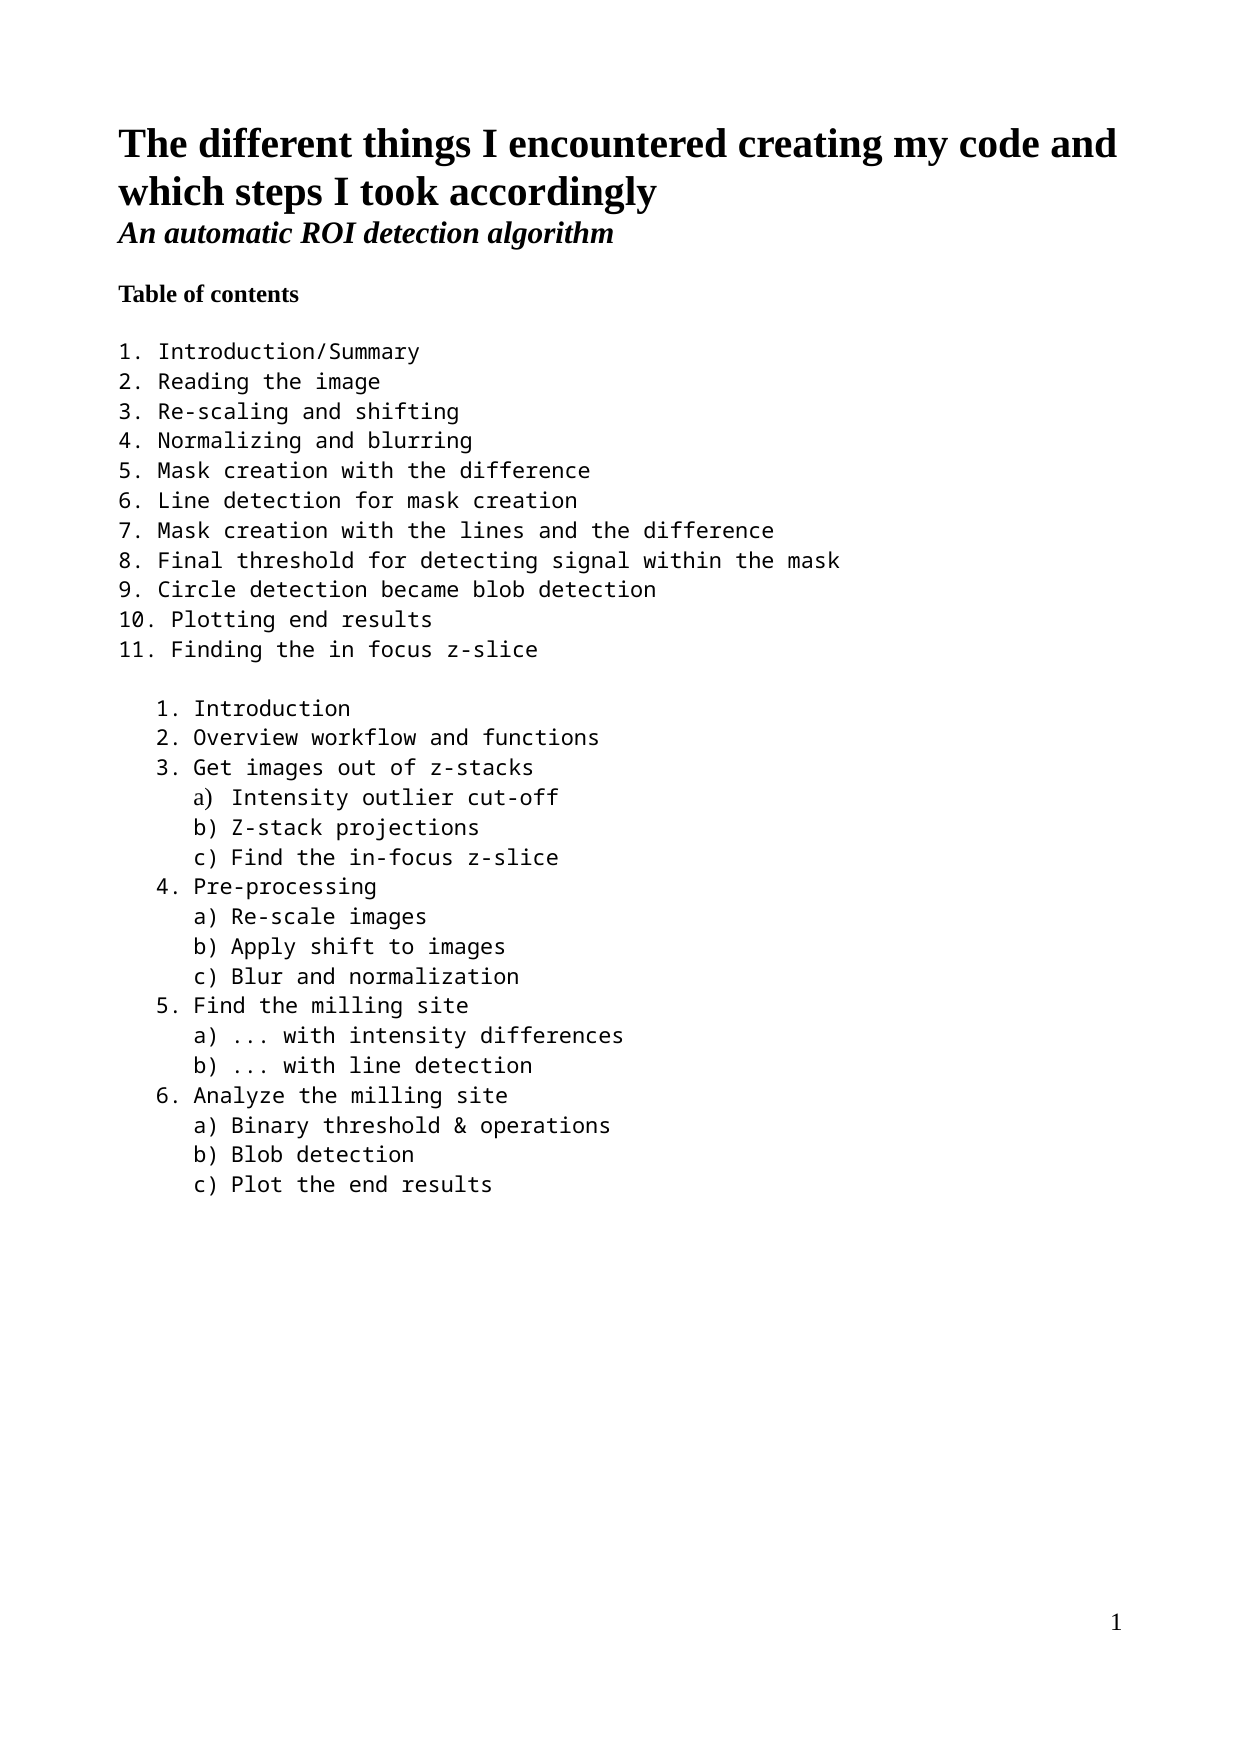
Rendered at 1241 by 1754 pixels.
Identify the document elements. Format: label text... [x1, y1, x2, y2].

text 10. Plotting end results [118, 604, 1122, 634]
list Get images out of z-stacks [156, 752, 1122, 782]
list Blob detection [193, 1139, 1122, 1169]
text Table of contents [118, 279, 1122, 307]
list ... with intensity differences [193, 1020, 1122, 1050]
text 8. Final threshold for detecting signal within the mask [118, 545, 1122, 574]
list Pre-processing [156, 871, 1122, 901]
text 7. Mask creation with the lines and the difference [118, 515, 1122, 545]
text 3. Re-scaling and shifting [118, 396, 1122, 426]
list Blur and normalization [193, 961, 1122, 991]
list ... with line detection [193, 1050, 1122, 1080]
list Apply shift to images [193, 931, 1122, 961]
text 6. Line detection for mask creation [118, 485, 1122, 515]
list Analyze the milling site [156, 1080, 1122, 1110]
list Overview workflow and functions [156, 722, 1122, 752]
text 2. Reading the image [118, 366, 1122, 396]
list Re-scale images [193, 901, 1122, 931]
text The different things I encountered creating my code and which steps I took accordingly [118, 118, 1122, 214]
list Find the milling site [156, 991, 1122, 1020]
text 9. Circle detection became blob detection [118, 574, 1122, 604]
list Intensity outlier cut-off [193, 782, 1122, 812]
text 11. Finding the in focus z-slice [118, 634, 1122, 664]
list Z-stack projections [193, 812, 1122, 842]
list Introduction [156, 693, 1122, 722]
text An automatic ROI detection algorithm [118, 214, 1122, 250]
list Binary threshold & operations [193, 1110, 1122, 1139]
text 4. Normalizing and blurring [118, 426, 1122, 455]
text 1. Introduction/Summary [118, 336, 1122, 366]
text 5. Mask creation with the difference [118, 455, 1122, 485]
list Plot the end results [193, 1169, 1122, 1199]
list Find the in-focus z-slice [193, 842, 1122, 871]
